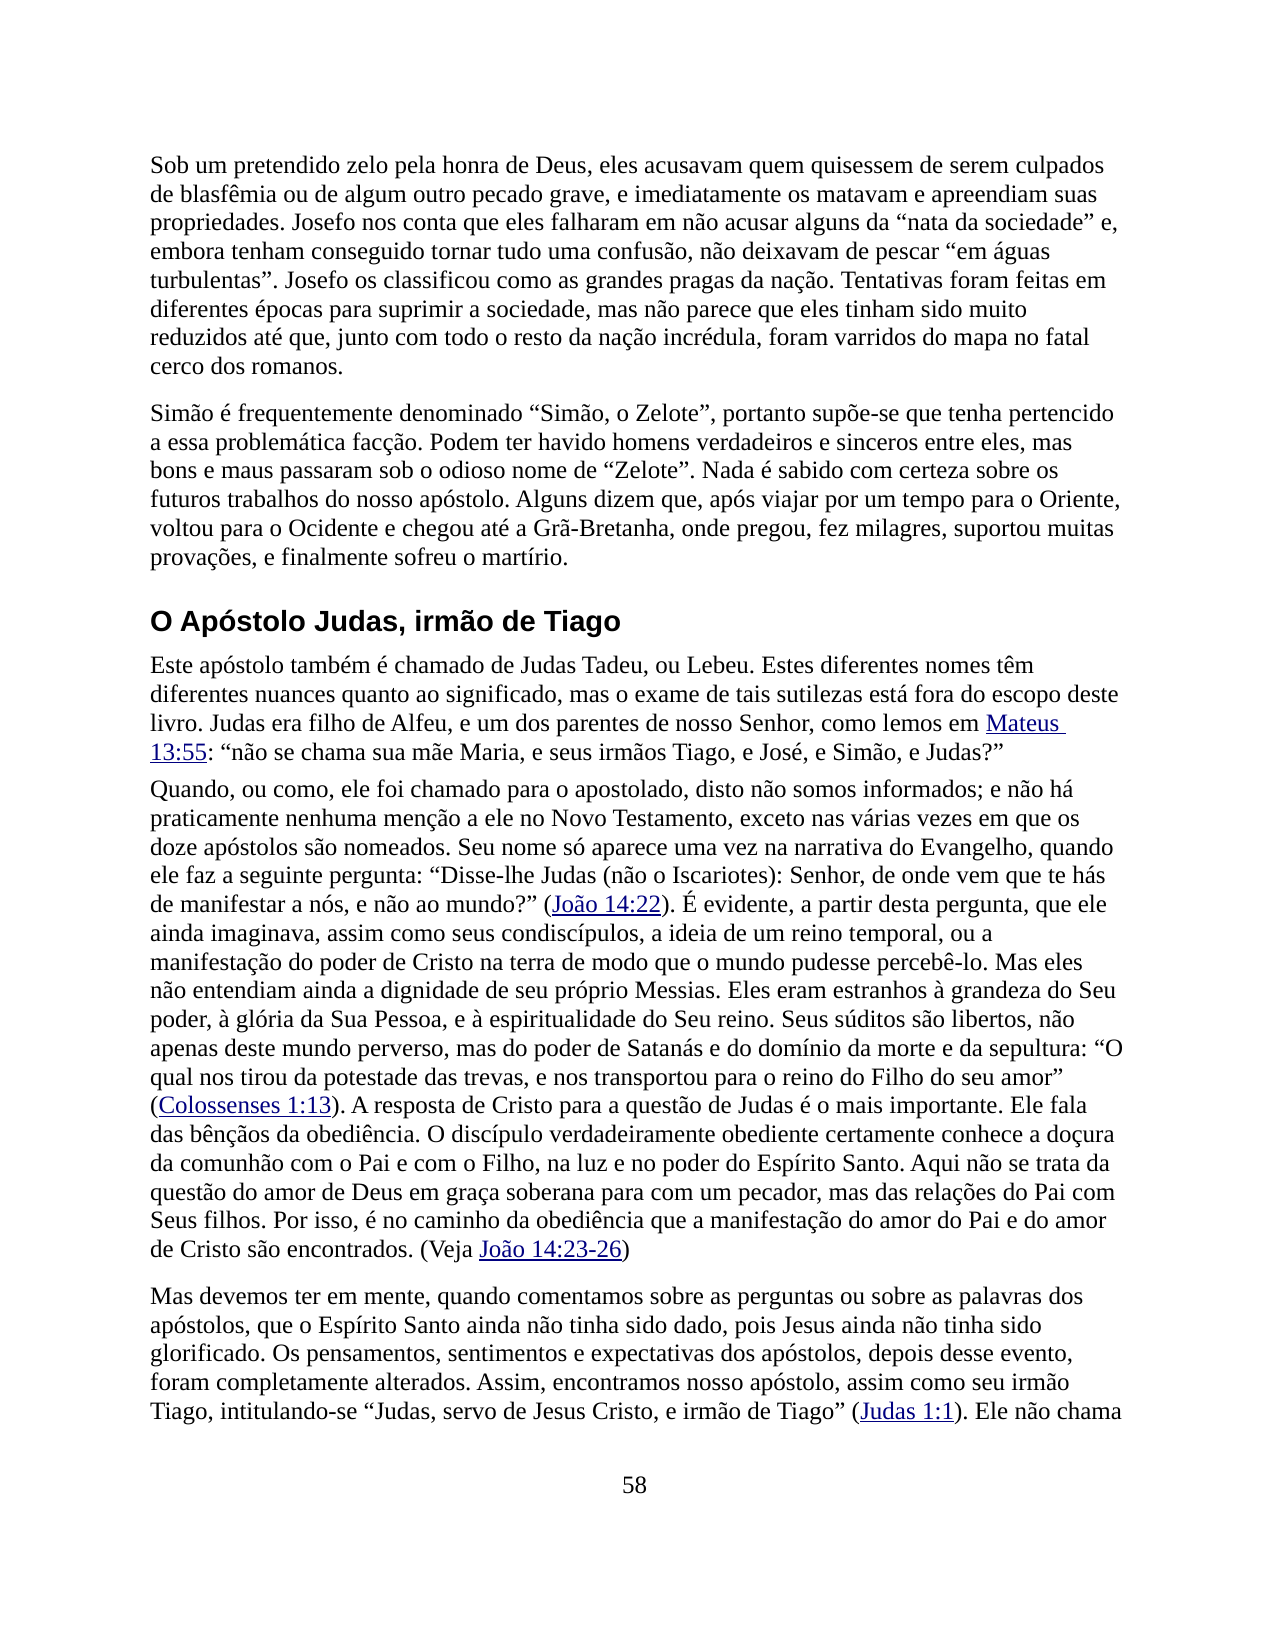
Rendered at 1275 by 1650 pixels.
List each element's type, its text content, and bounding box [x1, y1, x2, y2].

text Quando, ou como, ele foi chamado para o apostolado, disto não somos informados; e não há praticamente nenhuma menção a ele no Novo Testamento, exceto nas várias vezes em que os doze apóstolos são nomeados. Seu nome só aparece uma vez na narrativa do Evangelho, quando ele faz a seguinte pergunta: “Disse-lhe Judas (não o Iscariotes): Senhor, de onde vem que te hás de manifestar a nós, e não ao mundo?” (João 14:22). É evidente, a partir desta pergunta, que ele ainda imaginava, assim como seus condiscípulos, a ideia de um reino temporal, ou a manifestação do poder de Cristo na terra de modo que o mundo pudesse percebê-lo. Mas eles não entendiam ainda a dignidade de seu próprio Messias. Eles eram estranhos à grandeza do Seu poder, à glória da Sua Pessoa, e à espiritualidade do Seu reino. Seus súditos são libertos, não apenas deste mundo perverso, mas do poder de Satanás e do domínio da morte e da sepultura: “O qual nos tirou da potestade das trevas, e nos transportou para o reino do Filho do seu amor” (Colossenses 1:13). A resposta de Cristo para a questão de Judas é o mais importante. Ele fala das bênçãos da obediência. O discípulo verdadeiramente obediente certamente conhece a doçura da comunhão com o Pai e com o Filho, na luz e no poder do Espírito Santo. Aqui não se trata da questão do amor de Deus em graça soberana para com um pecador, mas das relações do Pai com Seus filhos. Por isso, é no caminho da obediência que a manifestação do amor do Pai e do amor de Cristo são encontrados. (Veja João 14:23-26) [150, 774, 1125, 1263]
text Sob um pretendido zelo pela honra de Deus, eles acusavam quem quisessem de serem culpados de blasfêmia ou de algum outro pecado grave, e imediatamente os matavam e apreendiam suas propriedades. Josefo nos conta que eles falharam em não acusar alguns da “nata da sociedade” e, embora tenham conseguido tornar tudo uma confusão, não deixavam de pescar “em águas turbulentas”. Josefo os classificou como as grandes pragas da nação. Tentativas foram feitas em diferentes épocas para suprimir a sociedade, mas não parece que eles tinham sido muito reduzidos até que, junto com todo o resto da nação incrédula, foram varridos do mapa no fatal cerco dos romanos. [150, 150, 1125, 380]
subtitle O Apóstolo Judas, irmão de Tiago [150, 604, 1125, 638]
text Este apóstolo também é chamado de Judas Tadeu, ou Lebeu. Estes diferentes nomes têm diferentes nuances quanto ao significado, mas o exame de tais sutilezas está fora do escopo deste livro. Judas era filho de Alfeu, e um dos parentes de nosso Senhor, como lemos em Mateus 13:55: “não se chama sua mãe Maria, e seus irmãos Tiago, e José, e Simão, e Judas?” [150, 650, 1125, 765]
text Mas devemos ter em mente, quando comentamos sobre as perguntas ou sobre as palavras dos apóstolos, que o Espírito Santo ainda não tinha sido dado, pois Jesus ainda não tinha sido glorificado. Os pensamentos, sentimentos e expectativas dos apóstolos, depois desse evento, foram completamente alterados. Assim, encontramos nosso apóstolo, assim como seu irmão Tiago, intitulando-se “Judas, servo de Jesus Cristo, e irmão de Tiago” (Judas 1:1). Ele não chama [150, 1281, 1125, 1425]
text Simão é frequentemente denominado “Simão, o Zelote”, portanto supõe-se que tenha pertencido a essa problemática facção. Podem ter havido homens verdadeiros e sinceros entre eles, mas bons e maus passaram sob o odioso nome de “Zelote”. Nada é sabido com certeza sobre os futuros trabalhos do nosso apóstolo. Alguns dizem que, após viajar por um tempo para o Oriente, voltou para o Ocidente e chegou até a Grã-Bretanha, onde pregou, fez milagres, suportou muitas provações, e finalmente sofreu o martírio. [150, 398, 1125, 570]
